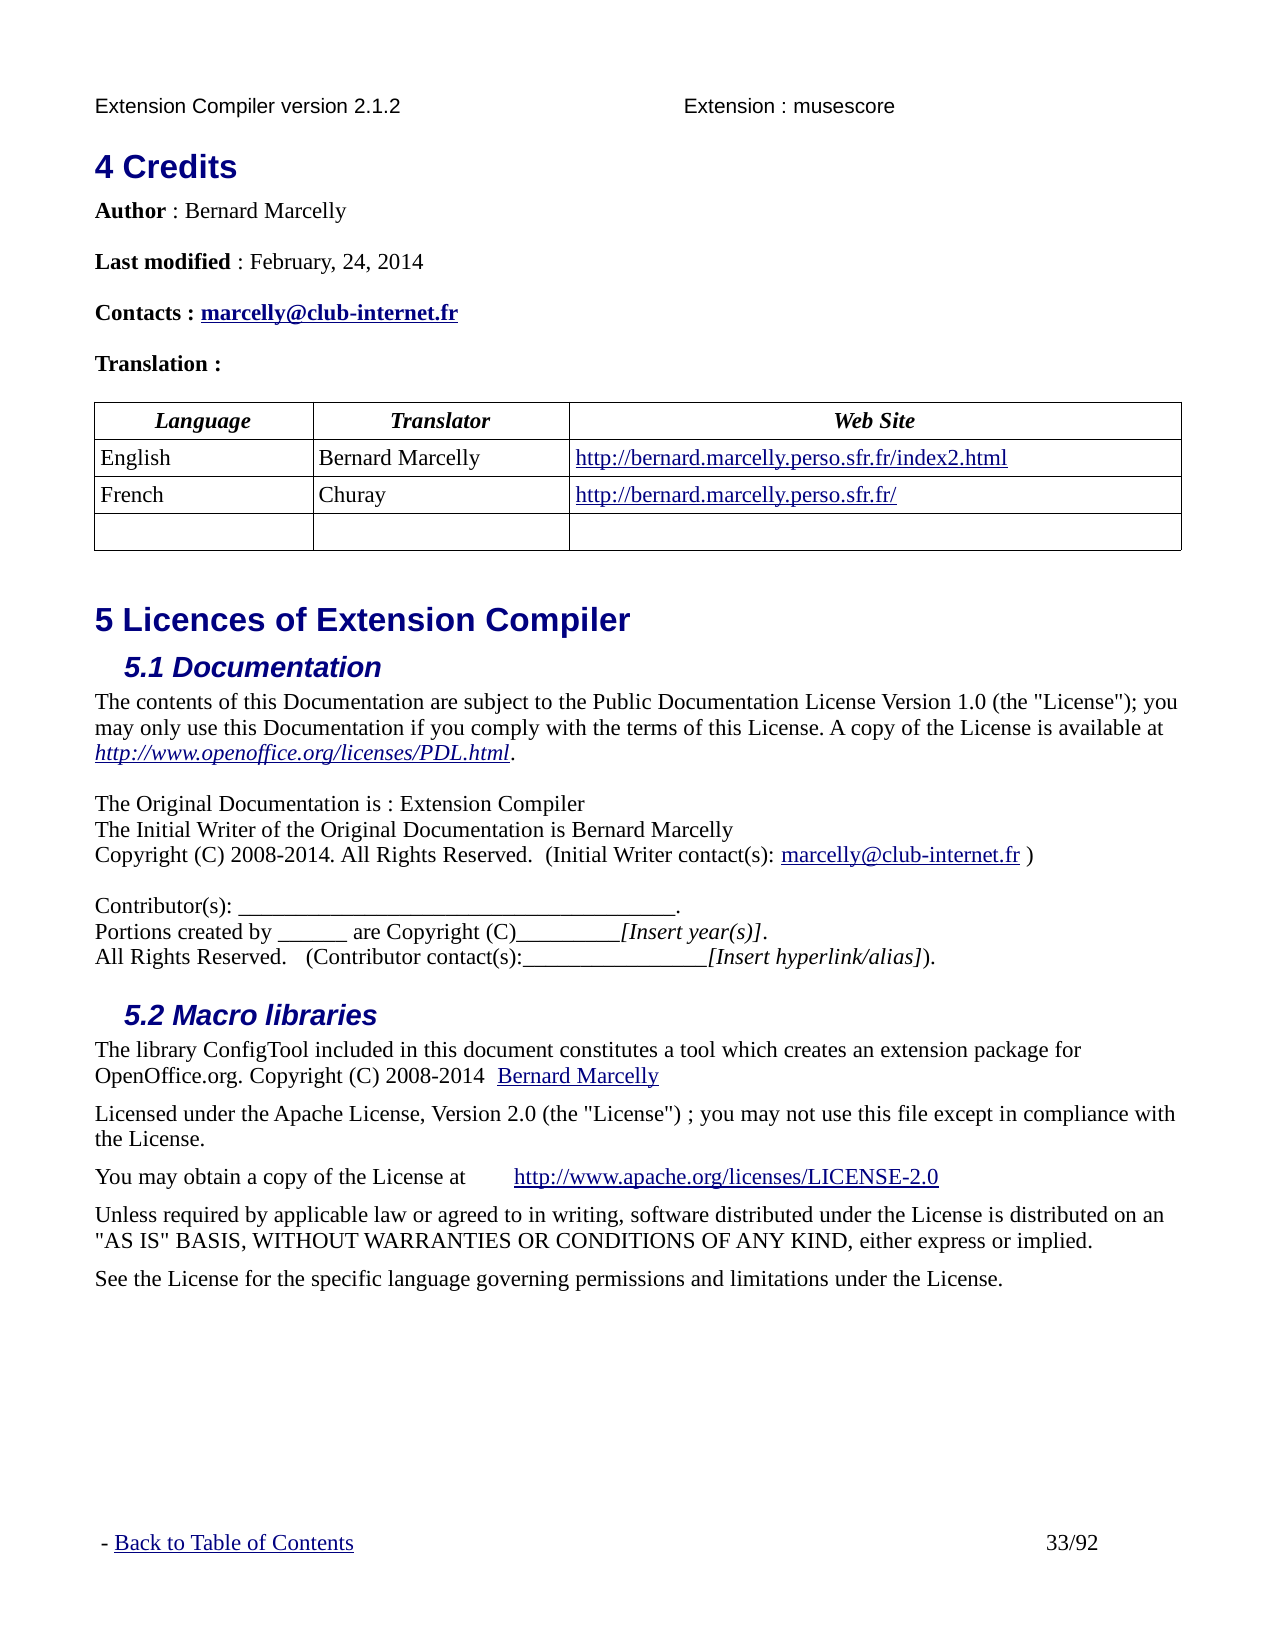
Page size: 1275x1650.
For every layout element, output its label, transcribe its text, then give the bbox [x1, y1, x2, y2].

text Licensed under the Apache License, Version 2.0 (the "License") ; you may not use this file except in compliance with the License. [94, 1101, 1181, 1152]
text Translation : [94, 351, 1181, 376]
table_header Language [95, 403, 313, 439]
subtitle Licences of Extension Compiler [94, 601, 1181, 638]
table_cell http://bernard.marcelly.perso.sfr.fr/index2.html [570, 440, 1181, 476]
text Unless required by applicable law or agreed to in writing, software distributed under the License is distributed on an "AS IS" BASIS, WITHOUT WARRANTIES OR CONDITIONS OF ANY KIND, either express or implied. [94, 1202, 1181, 1253]
table_cell [314, 514, 569, 550]
text Copyright (C) 2008-2014. All Rights Reserved. (Initial Writer contact(s): marcelly@club-internet.fr ) [94, 842, 1181, 868]
table_cell Churay [314, 477, 569, 513]
text Contributor(s): ______________________________________. [94, 893, 1181, 919]
text You may obtain a copy of the License at http://www.apache.org/licenses/LICENSE-2.0 [94, 1164, 1181, 1190]
table_cell [570, 514, 1181, 550]
table_header Web Site [570, 403, 1181, 439]
text Portions created by ______ are Copyright (C)_________[Insert year(s)]. [94, 919, 1181, 944]
subtitle Credits [94, 147, 1181, 185]
table_cell http://bernard.marcelly.perso.sfr.fr/ [570, 477, 1181, 513]
text The Initial Writer of the Original Documentation is Bernard Marcelly [94, 817, 1181, 842]
text See the License for the specific language governing permissions and limitations under the License. [94, 1266, 1181, 1291]
text The library ConfigTool included in this document constitutes a tool which creates an extension package for OpenOffice.org. Copyright (C) 2008-2014 Bernard Marcelly [94, 1037, 1181, 1088]
table_cell French [95, 477, 313, 513]
text Author : Bernard Marcelly [94, 197, 1181, 223]
subtitle Macro libraries [124, 999, 1181, 1031]
text The Original Documentation is : Extension Compiler [94, 791, 1181, 817]
table_cell English [95, 440, 313, 476]
table_header Translator [314, 403, 569, 439]
table_cell Bernard Marcelly [314, 440, 569, 476]
text Contacts : marcelly@club-internet.fr [94, 299, 1181, 325]
text All Rights Reserved. (Contributor contact(s):________________[Insert hyperlink/alias]). [94, 944, 1181, 970]
text The contents of this Documentation are subject to the Public Documentation License Version 1.0 (the "License"); you may only use this Documentation if you comply with the terms of this License. A copy of the License is available at http://www.openoffice.org/licenses/PDL.html. [94, 689, 1181, 766]
table_cell [95, 514, 313, 550]
text Last modified : February, 24, 2014 [94, 248, 1181, 274]
subtitle Documentation [124, 651, 1181, 683]
